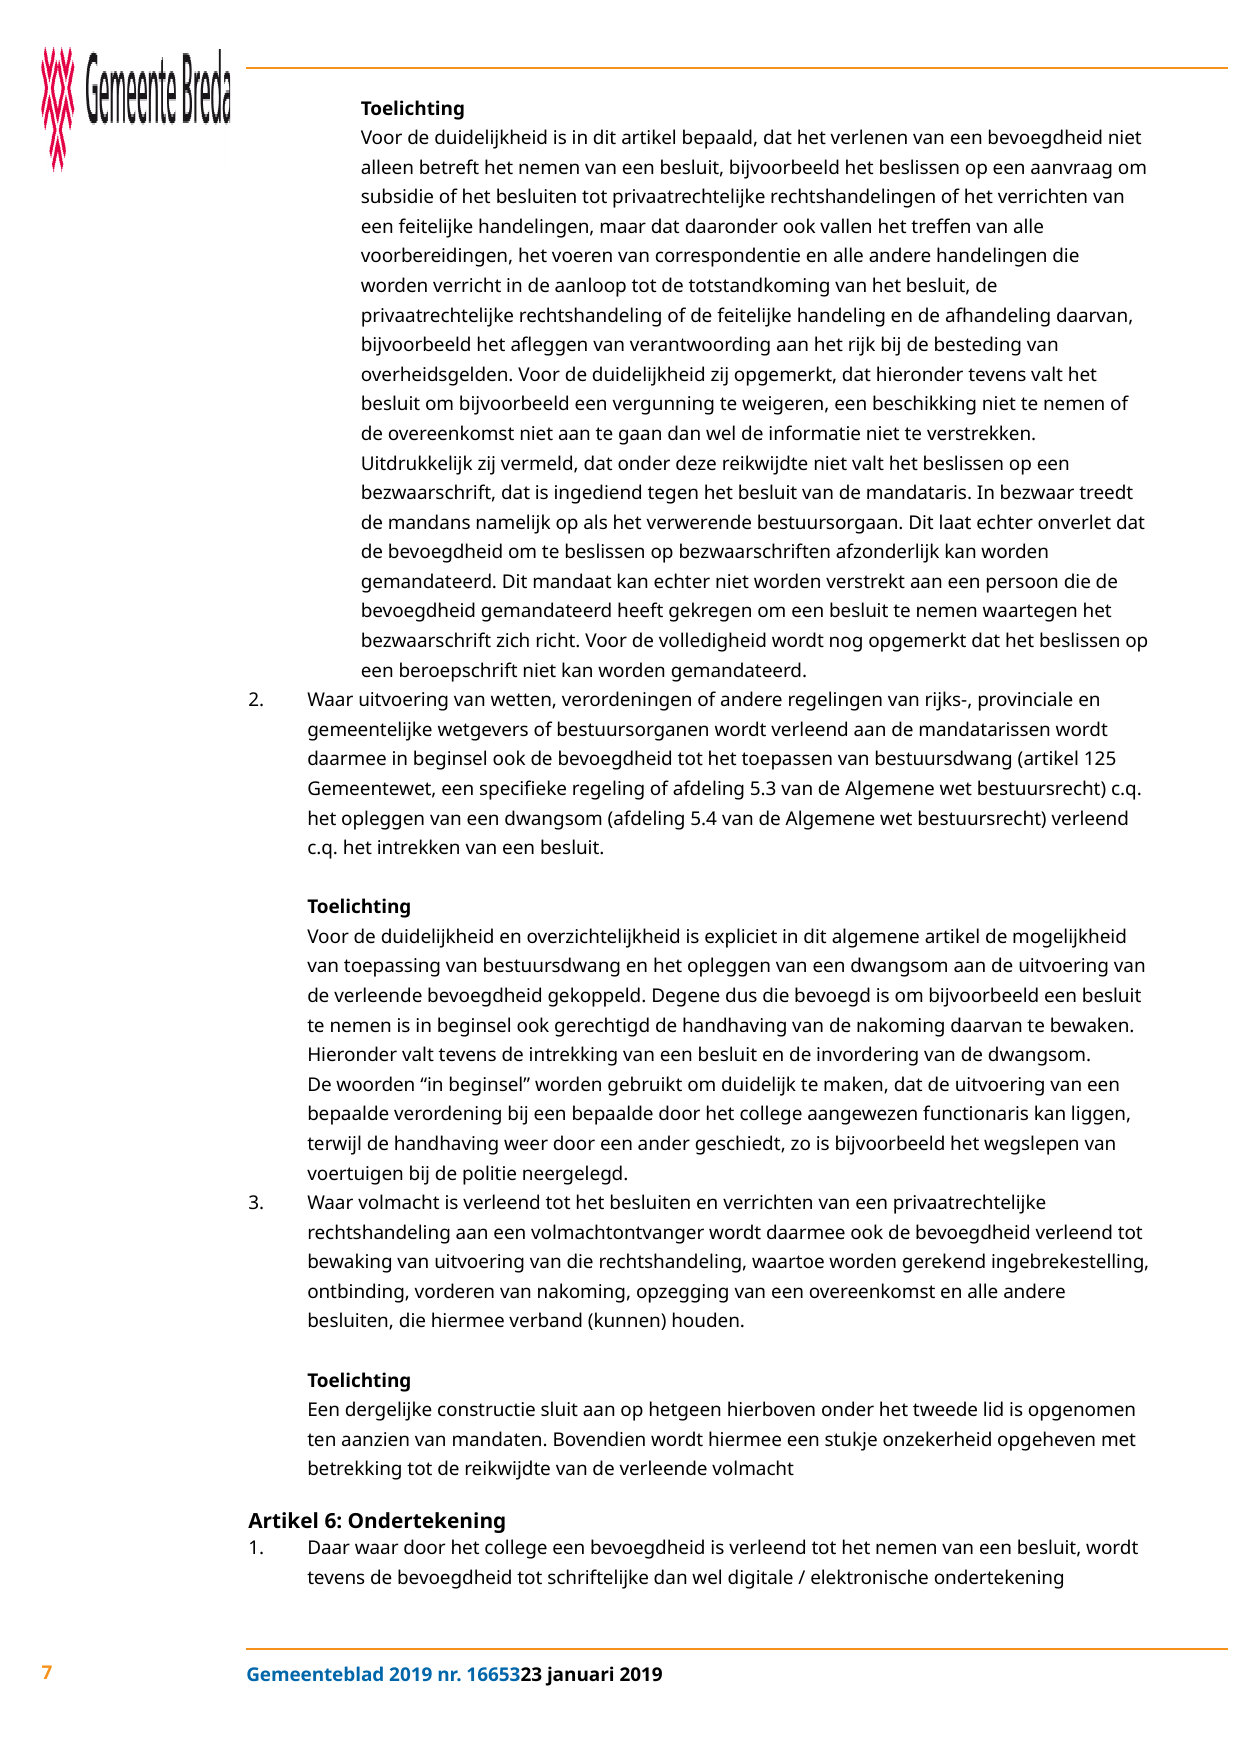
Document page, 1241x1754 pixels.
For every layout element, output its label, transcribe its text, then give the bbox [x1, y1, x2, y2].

picture [41, 47, 231, 172]
list Waar volmacht is verleend tot het besluiten en verrichten van een privaatrechtelijke rechtshandeling aan een volmachtontvanger wordt daarmee ook de bevoegdheid verleend tot bewaking van uitvoering van die rechtshandeling, waartoe worden gerekend ingebrekestelling, ontbinding, vorderen van nakoming, opzegging van een overeenkomst en alle andere besluiten, die hiermee verband (kunnen) houden. [248, 1189, 1152, 1333]
list Een dergelijke constructie sluit aan op hetgeen hierboven onder het tweede lid is opgenomen ten aanzien van mandaten. Bovendien wordt hiermee een stukje onzekerheid opgeheven met betrekking tot de reikwijdte van de verleende volmacht [248, 1396, 1152, 1481]
text Artikel 6: Ondertekening [248, 1506, 1152, 1534]
list Toelichting [248, 1367, 1152, 1393]
list Toelichting [323, 95, 1152, 121]
list Voor de duidelijkheid is in dit artikel bepaald, dat het verlenen van een bevoegdheid niet alleen betreft het nemen van een besluit, bijvoorbeeld het beslissen op een aanvraag om subsidie of het besluiten tot privaatrechtelijke rechtshandelingen of het verrichten van een feitelijke handelingen, maar dat daaronder ook vallen het treffen van alle voorbereidingen, het voeren van correspondentie en alle andere handelingen die worden verricht in de aanloop tot de totstandkoming van het besluit, de privaatrechtelijke rechtshandeling of de feitelijke handeling en de afhandeling daarvan, bijvoorbeeld het afleggen van verantwoording aan het rijk bij de besteding van overheidsgelden. Voor de duidelijkheid zij opgemerkt, dat hieronder tevens valt het besluit om bijvoorbeeld een vergunning te weigeren, een beschikking niet te nemen of de overeenkomst niet aan te gaan dan wel de informatie niet te verstrekken. [323, 124, 1152, 446]
list Daar waar door het college een bevoegdheid is verleend tot het nemen van een besluit, wordt tevens de bevoegdheid tot schriftelijke dan wel digitale / elektronische ondertekening [248, 1534, 1152, 1590]
list Uitdrukkelijk zij vermeld, dat onder deze reikwijdte niet valt het beslissen op een bezwaarschrift, dat is ingediend tegen het besluit van de mandataris. In bezwaar treedt de mandans namelijk op als het verwerende bestuursorgaan. Dit laat echter onverlet dat de bevoegdheid om te beslissen op bezwaarschriften afzonderlijk kan worden gemandateerd. Dit mandaat kan echter niet worden verstrekt aan een persoon die de bevoegdheid gemandateerd heeft gekregen om een besluit te nemen waartegen het bezwaarschrift zich richt. Voor de volledigheid wordt nog opgemerkt dat het beslissen op een beroepschrift niet kan worden gemandateerd. [323, 450, 1152, 683]
list Toelichting [248, 893, 1152, 919]
list Waar uitvoering van wetten, verordeningen of andere regelingen van rijks-, provinciale en gemeentelijke wetgevers of bestuursorganen wordt verleend aan de mandatarissen wordt daarmee in beginsel ook de bevoegdheid tot het toepassen van bestuursdwang (artikel 125 Gemeentewet, een specifieke regeling of afdeling 5.3 van de Algemene wet bestuursrecht) c.q. het opleggen van een dwangsom (afdeling 5.4 van de Algemene wet bestuursrecht) verleend c.q. het intrekken van een besluit. [248, 686, 1152, 860]
list De woorden “in beginsel” worden gebruikt om duidelijk te maken, dat de uitvoering van een bepaalde verordening bij een bepaalde door het college aangewezen functionaris kan liggen, terwijl de handhaving weer door een ander geschiedt, zo is bijvoorbeeld het wegslepen van voertuigen bij de politie neergelegd. [248, 1071, 1152, 1186]
list Voor de duidelijkheid en overzichtelijkheid is expliciet in dit algemene artikel de mogelijkheid van toepassing van bestuursdwang en het opleggen van een dwangsom aan de uitvoering van de verleende bevoegdheid gekoppeld. Degene dus die bevoegd is om bijvoorbeeld een besluit te nemen is in beginsel ook gerechtigd de handhaving van de nakoming daarvan te bewaken. Hieronder valt tevens de intrekking van een besluit en de invordering van de dwangsom. [248, 923, 1152, 1067]
